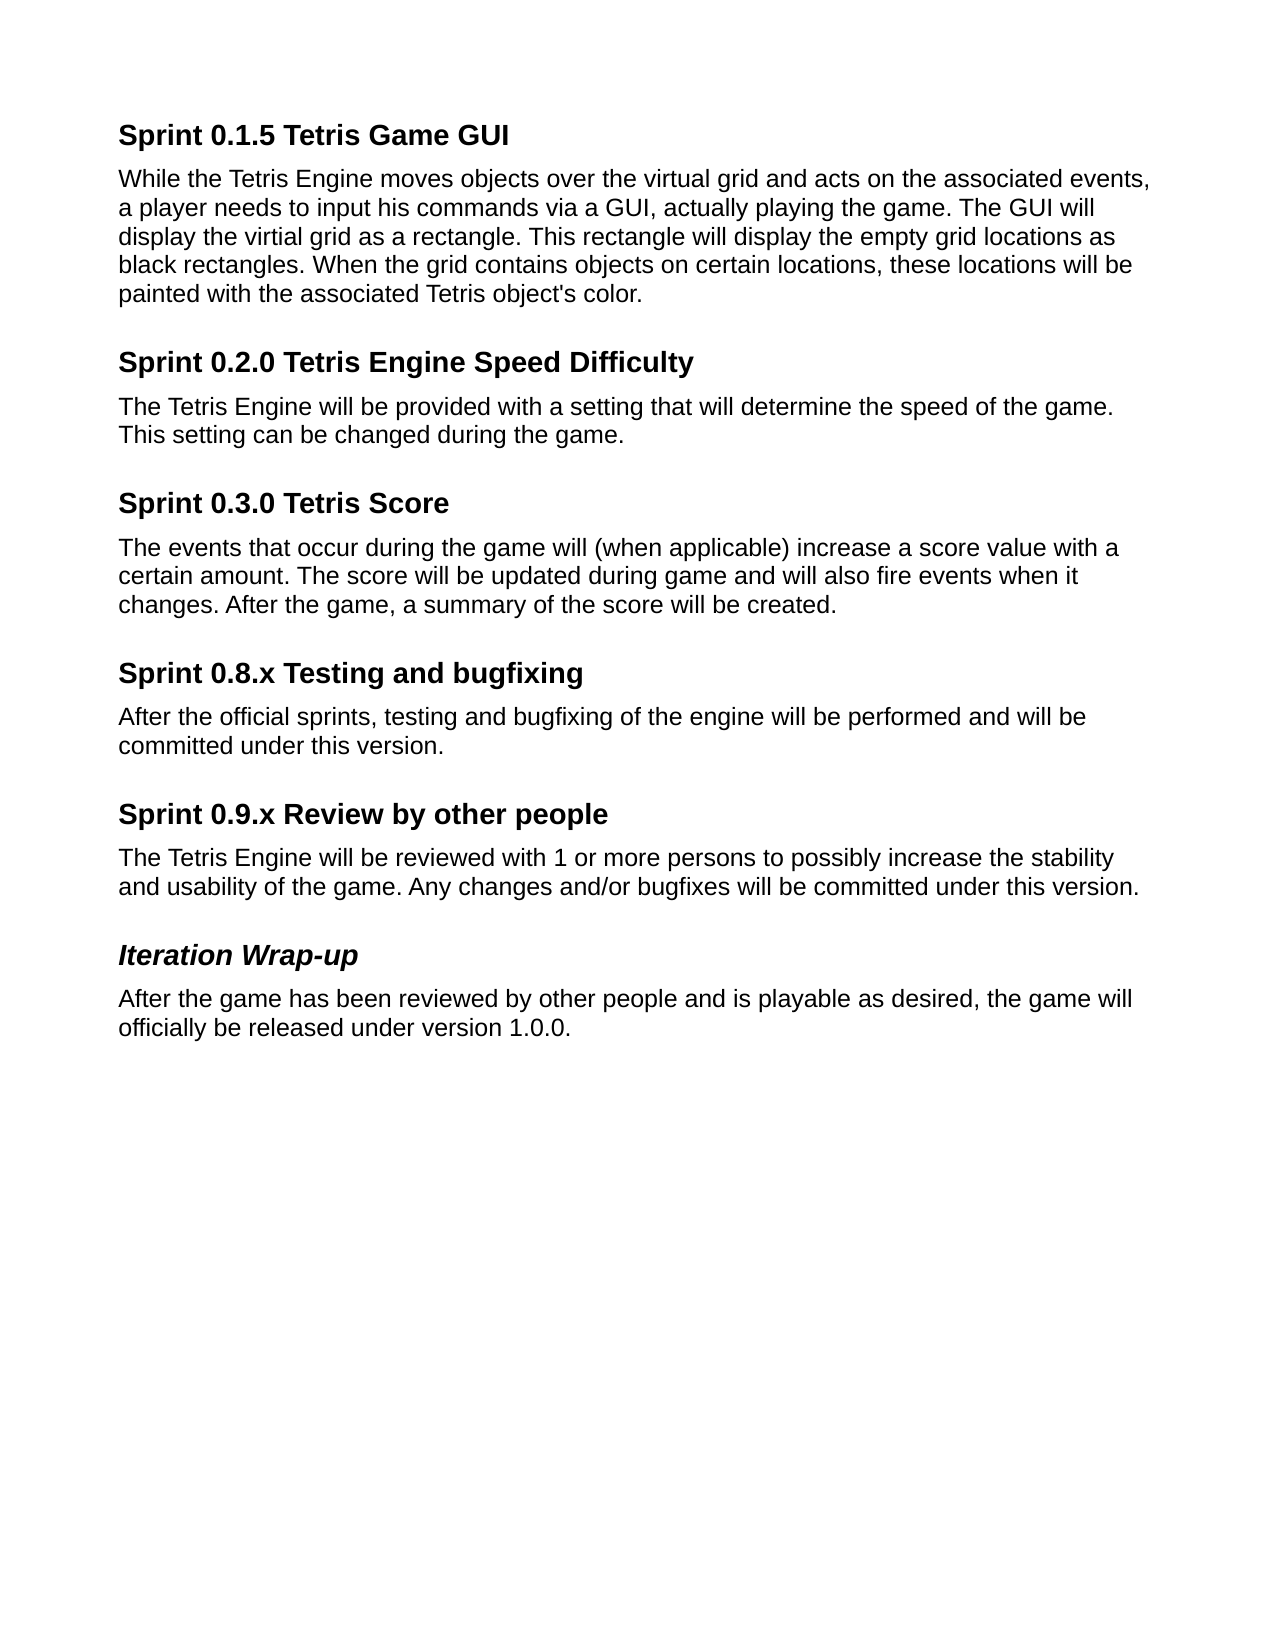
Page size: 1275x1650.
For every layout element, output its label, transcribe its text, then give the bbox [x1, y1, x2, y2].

text After the official sprints, testing and bugfixing of the engine will be performed and will be committed under this version. [118, 702, 1157, 760]
subtitle Sprint 0.2.0 Tetris Engine Speed Difficulty [118, 345, 1157, 379]
subtitle Iteration Wrap-up [118, 938, 1157, 972]
text The events that occur during the game will (when applicable) increase a score value with a certain amount. The score will be updated during game and will also fire events when it changes. After the game, a summary of the score will be created. [118, 532, 1157, 619]
text The Tetris Engine will be provided with a setting that will determine the speed of the game. This setting can be changed during the game. [118, 391, 1157, 449]
text The Tetris Engine will be reviewed with 1 or more persons to possibly increase the stability and usability of the game. Any changes and/or bugfixes will be committed under this version. [118, 843, 1157, 901]
subtitle Sprint 0.3.0 Tetris Score [118, 486, 1157, 520]
text While the Tetris Engine moves objects over the virtual grid and acts on the associated events, a player needs to input his commands via a GUI, actually playing the game. The GUI will display the virtial grid as a rectangle. This rectangle will display the empty grid locations as black rectangles. When the grid contains objects on certain locations, these locations will be painted with the associated Tetris object's color. [118, 164, 1157, 308]
subtitle Sprint 0.8.x Testing and bugfixing [118, 656, 1157, 690]
text After the game has been reviewed by other people and is playable as desired, the game will officially be released under version 1.0.0. [118, 984, 1157, 1042]
subtitle Sprint 0.1.5 Tetris Game GUI [118, 118, 1157, 152]
subtitle Sprint 0.9.x Review by other people [118, 797, 1157, 831]
